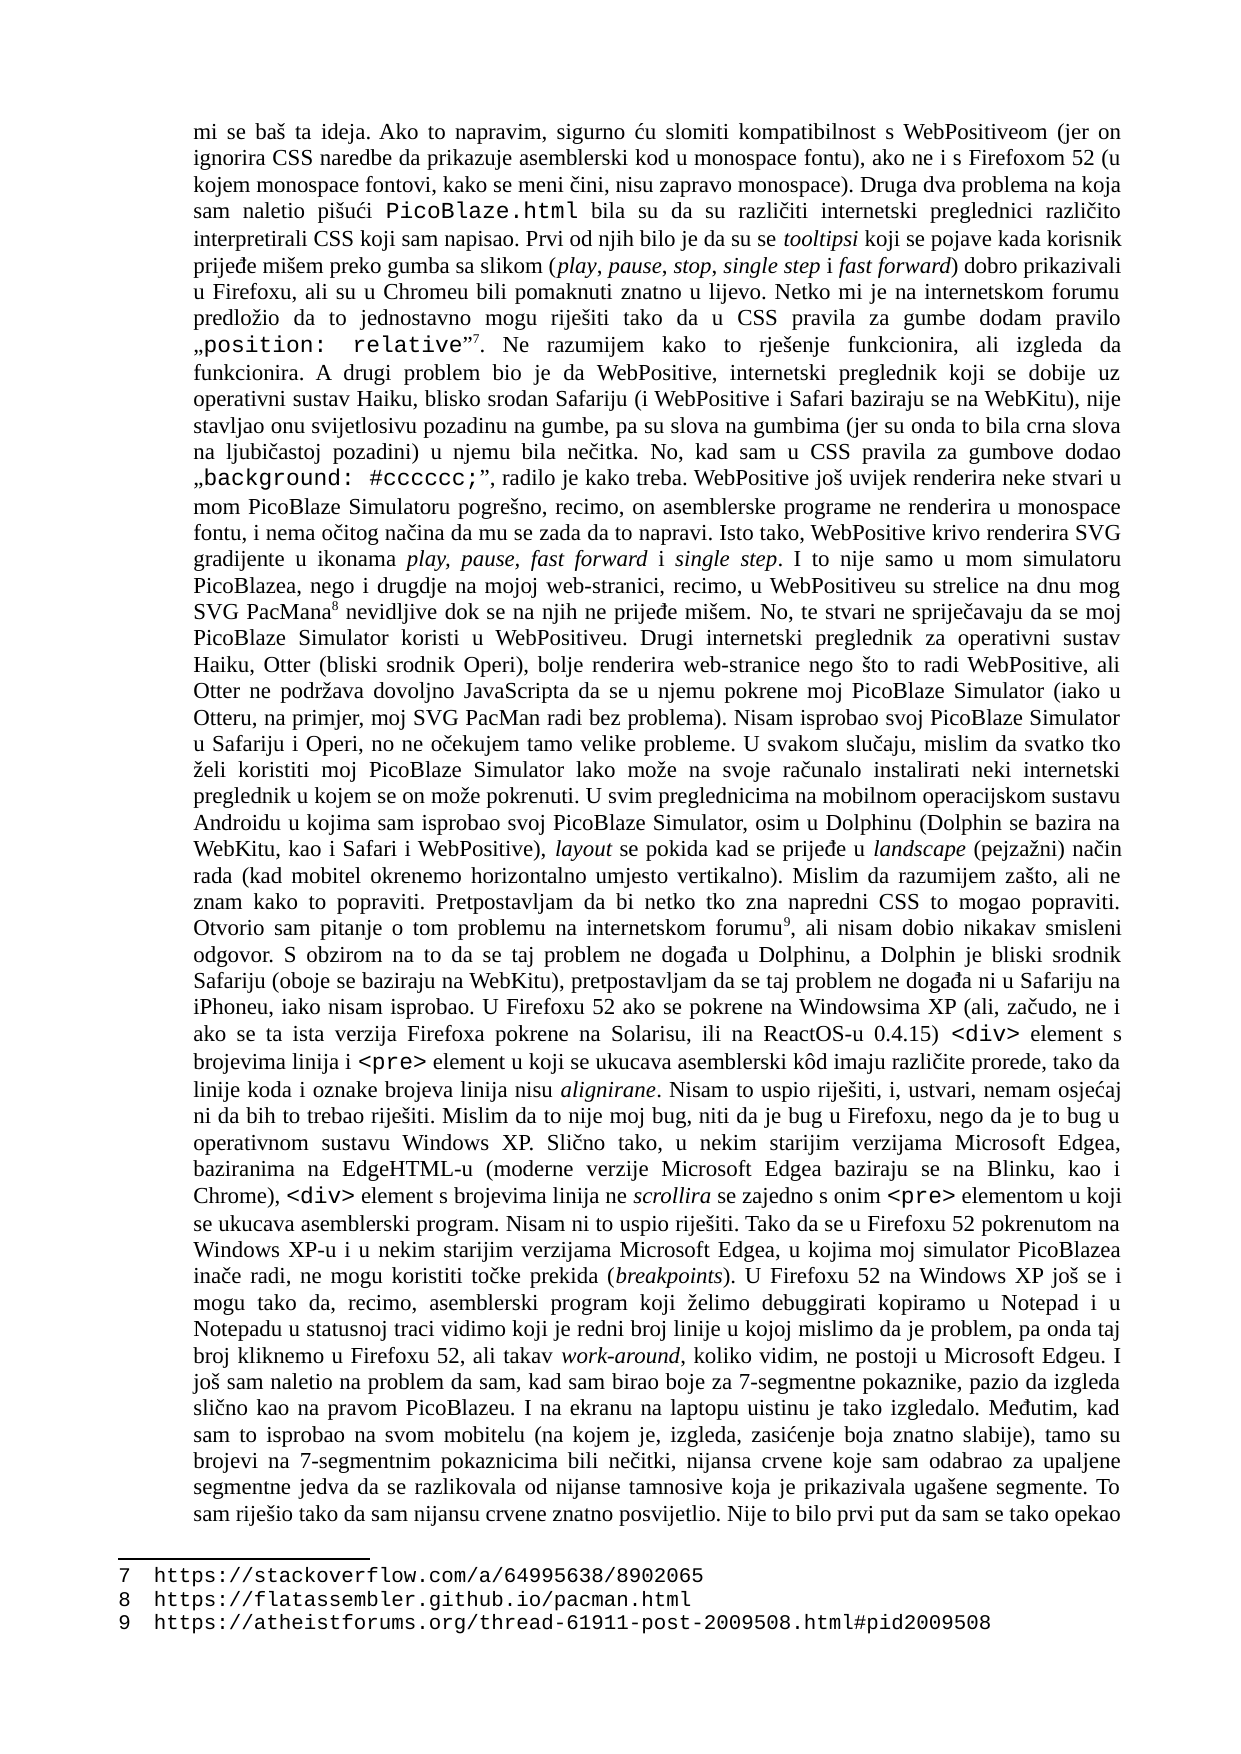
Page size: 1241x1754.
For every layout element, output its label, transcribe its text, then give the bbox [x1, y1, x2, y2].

list https://flatassembler.github.io/pacman.html [118, 1588, 1122, 1612]
list https://stackoverflow.com/a/64995638/8902065 [118, 1565, 1122, 1588]
list mi se baš ta ideja. Ako to napravim, sigurno ću slomiti kompatibilnost s WebPositiveom (jer on ignorira CSS naredbe da prikazuje asemblerski kod u monospace fontu), ako ne i s Firefoxom 52 (u kojem monospace fontovi, kako se meni čini, nisu zapravo monospace). Druga dva problema na koja sam naletio pišući PicoBlaze.html bila su da su različiti internetski preglednici različito interpretirali CSS koji sam napisao. Prvi od njih bilo je da su se tooltipsi koji se pojave kada korisnik prijeđe mišem preko gumba sa slikom (play, pause, stop, single step i fast forward) dobro prikazivali u Firefoxu, ali su u Chromeu bili pomaknuti znatno u lijevo. Netko mi je na internetskom forumu predložio da to jednostavno mogu riješiti tako da u CSS pravila za gumbe dodam pravilo „position: relative”. Ne razumijem kako to rješenje funkcionira, ali izgleda da funkcionira. A drugi problem bio je da WebPositive, internetski preglednik koji se dobije uz operativni sustav Haiku, blisko srodan Safariju (i WebPositive i Safari baziraju se na WebKitu), nije stavljao onu svijetlosivu pozadinu na gumbe, pa su slova na gumbima (jer su onda to bila crna slova na ljubičastoj pozadini) u njemu bila nečitka. No, kad sam u CSS pravila za gumbove dodao „background: #cccccc;”, radilo je kako treba. WebPositive još uvijek renderira neke stvari u mom PicoBlaze Simulatoru pogrešno, recimo, on asemblerske programe ne renderira u monospace fontu, i nema očitog načina da mu se zada da to napravi. Isto tako, WebPositive krivo renderira SVG gradijente u ikonama play, pause, fast forward i single step. I to nije samo u mom simulatoru PicoBlazea, nego i drugdje na mojoj web-stranici, recimo, u WebPositiveu su strelice na dnu mog SVG PacMana nevidljive dok se na njih ne prijeđe mišem. No, te stvari ne spriječavaju da se moj PicoBlaze Simulator koristi u WebPositiveu. Drugi internetski preglednik za operativni sustav Haiku, Otter (bliski srodnik Operi), bolje renderira web-stranice nego što to radi WebPositive, ali Otter ne podržava dovoljno JavaScripta da se u njemu pokrene moj PicoBlaze Simulator (iako u Otteru, na primjer, moj SVG PacMan radi bez problema). Nisam isprobao svoj PicoBlaze Simulator u Safariju i Operi, no ne očekujem tamo velike probleme. U svakom slučaju, mislim da svatko tko želi koristiti moj PicoBlaze Simulator lako može na svoje računalo instalirati neki internetski preglednik u kojem se on može pokrenuti. U svim preglednicima na mobilnom operacijskom sustavu Androidu u kojima sam isprobao svoj PicoBlaze Simulator, osim u Dolphinu (Dolphin se bazira na WebKitu, kao i Safari i WebPositive), layout se pokida kad se prijeđe u landscape (pejzažni) način rada (kad mobitel okrenemo horizontalno umjesto vertikalno). Mislim da razumijem zašto, ali ne znam kako to popraviti. Pretpostavljam da bi netko tko zna napredni CSS to mogao popraviti. Otvorio sam pitanje o tom problemu na internetskom forumu, ali nisam dobio nikakav smisleni odgovor. S obzirom na to da se taj problem ne događa u Dolphinu, a Dolphin je bliski srodnik Safariju (oboje se baziraju na WebKitu), pretpostavljam da se taj problem ne događa ni u Safariju na iPhoneu, iako nisam isprobao. U Firefoxu 52 ako se pokrene na Windowsima XP (ali, začudo, ne i ako se ta ista verzija Firefoxa pokrene na Solarisu, ili na ReactOS-u 0.4.15) <div> element s brojevima linija i <pre> element u koji se ukucava asemblerski kôd imaju različite prorede, tako da linije koda i oznake brojeva linija nisu alignirane. Nisam to uspio riješiti, i, ustvari, nemam osjećaj ni da bih to trebao riješiti. Mislim da to nije moj bug, niti da je bug u Firefoxu, nego da je to bug u operativnom sustavu Windows XP. Slično tako, u nekim starijim verzijama Microsoft Edgea, baziranima na EdgeHTML-u (moderne verzije Microsoft Edgea baziraju se na Blinku, kao i Chrome), <div> element s brojevima linija ne scrollira se zajedno s onim <pre> elementom u koji se ukucava asemblerski program. Nisam ni to uspio riješiti. Tako da se u Firefoxu 52 pokrenutom na Windows XP-u i u nekim starijim verzijama Microsoft Edgea, u kojima moj simulator PicoBlazea inače radi, ne mogu koristiti točke prekida (breakpoints). U Firefoxu 52 na Windows XP još se i mogu tako da, recimo, asemblerski program koji želimo debuggirati kopiramo u Notepad i u Notepadu u statusnoj traci vidimo koji je redni broj linije u kojoj mislimo da je problem, pa onda taj broj kliknemo u Firefoxu 52, ali takav work-around, koliko vidim, ne postoji u Microsoft Edgeu. I još sam naletio na problem da sam, kad sam birao boje za 7-segmentne pokaznike, pazio da izgleda slično kao na pravom PicoBlazeu. I na ekranu na laptopu uistinu je tako izgledalo. Međutim, kad sam to isprobao na svom mobitelu (na kojem je, izgleda, zasićenje boja znatno slabije), tamo su brojevi na 7-segmentnim pokaznicima bili nečitki, nijansa crvene koje sam odabrao za upaljene segmentne jedva da se razlikovala od nijanse tamnosive koja je prikazivala ugašene segmente. To sam riješio tako da sam nijansu crvene znatno posvijetlio. Nije to bilo prvi put da sam se tako opekao [156, 118, 1122, 1526]
list https://atheistforums.org/thread-61911-post-2009508.html#pid2009508 [118, 1612, 1122, 1636]
